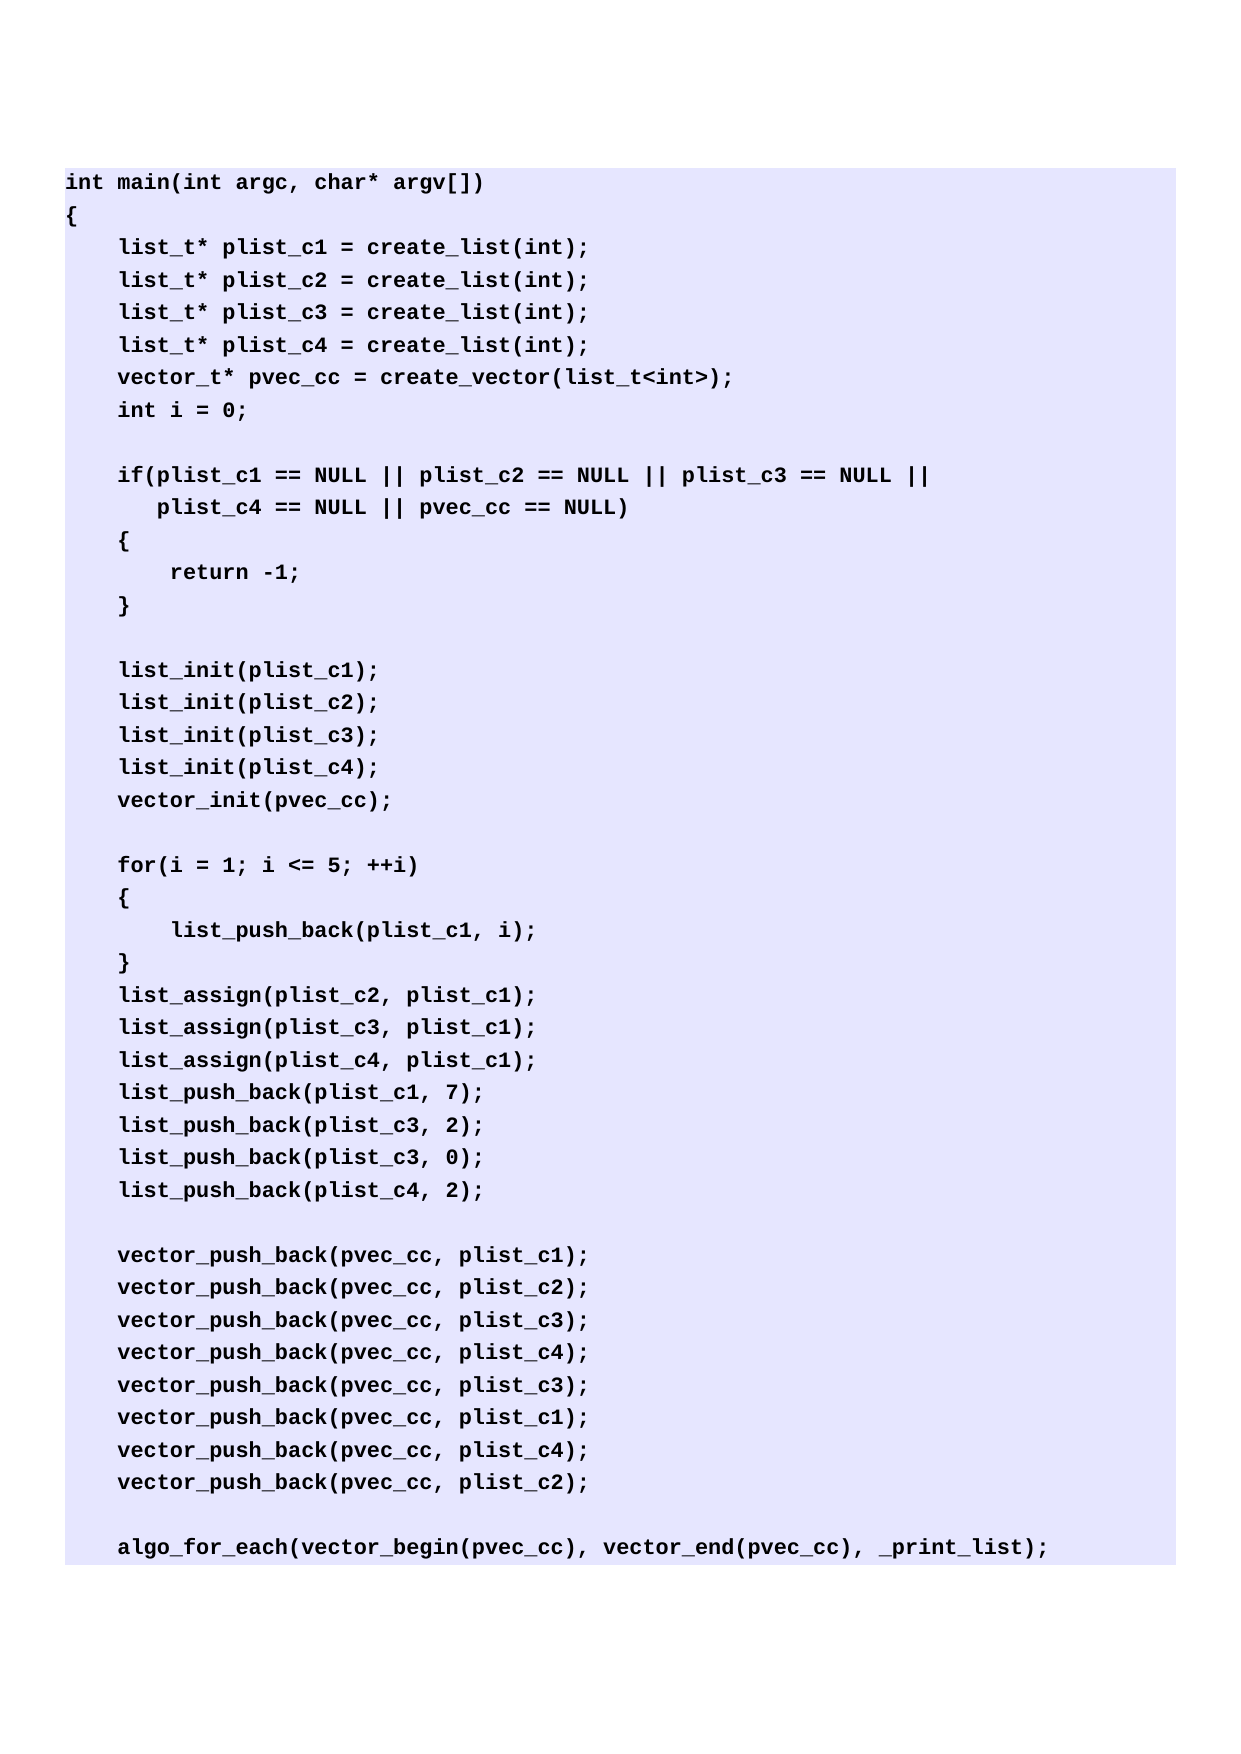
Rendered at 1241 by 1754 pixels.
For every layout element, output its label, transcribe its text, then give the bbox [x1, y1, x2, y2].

table_header int main(int argc, char* argv[]) { list_t* plist_c1 = create_list(int); list_t* plist_c2 = create_list(int); list_t* plist_c3 = create_list(int); list_t* plist_c4 = create_list(int); vector_t* pvec_cc = create_vector(list_t<int>); int i = 0; if(plist_c1 == NULL || plist_c2 == NULL || plist_c3 == NULL || plist_c4 == NULL || pvec_cc == NULL) { return -1; } list_init(plist_c1); list_init(plist_c2); list_init(plist_c3); list_init(plist_c4); vector_init(pvec_cc); for(i = 1; i <= 5; ++i) { list_push_back(plist_c1, i); } list_assign(plist_c2, plist_c1); list_assign(plist_c3, plist_c1); list_assign(plist_c4, plist_c1); list_push_back(plist_c1, 7); list_push_back(plist_c3, 2); list_push_back(plist_c3, 0); list_push_back(plist_c4, 2); vector_push_back(pvec_cc, plist_c1); vector_push_back(pvec_cc, plist_c2); vector_push_back(pvec_cc, plist_c3); vector_push_back(pvec_cc, plist_c4); vector_push_back(pvec_cc, plist_c3); vector_push_back(pvec_cc, plist_c1); vector_push_back(pvec_cc, plist_c4); vector_push_back(pvec_cc, plist_c2); algo_for_each(vector_begin(pvec_cc), vector_end(pvec_cc), _print_list); [60, 163, 1181, 1571]
